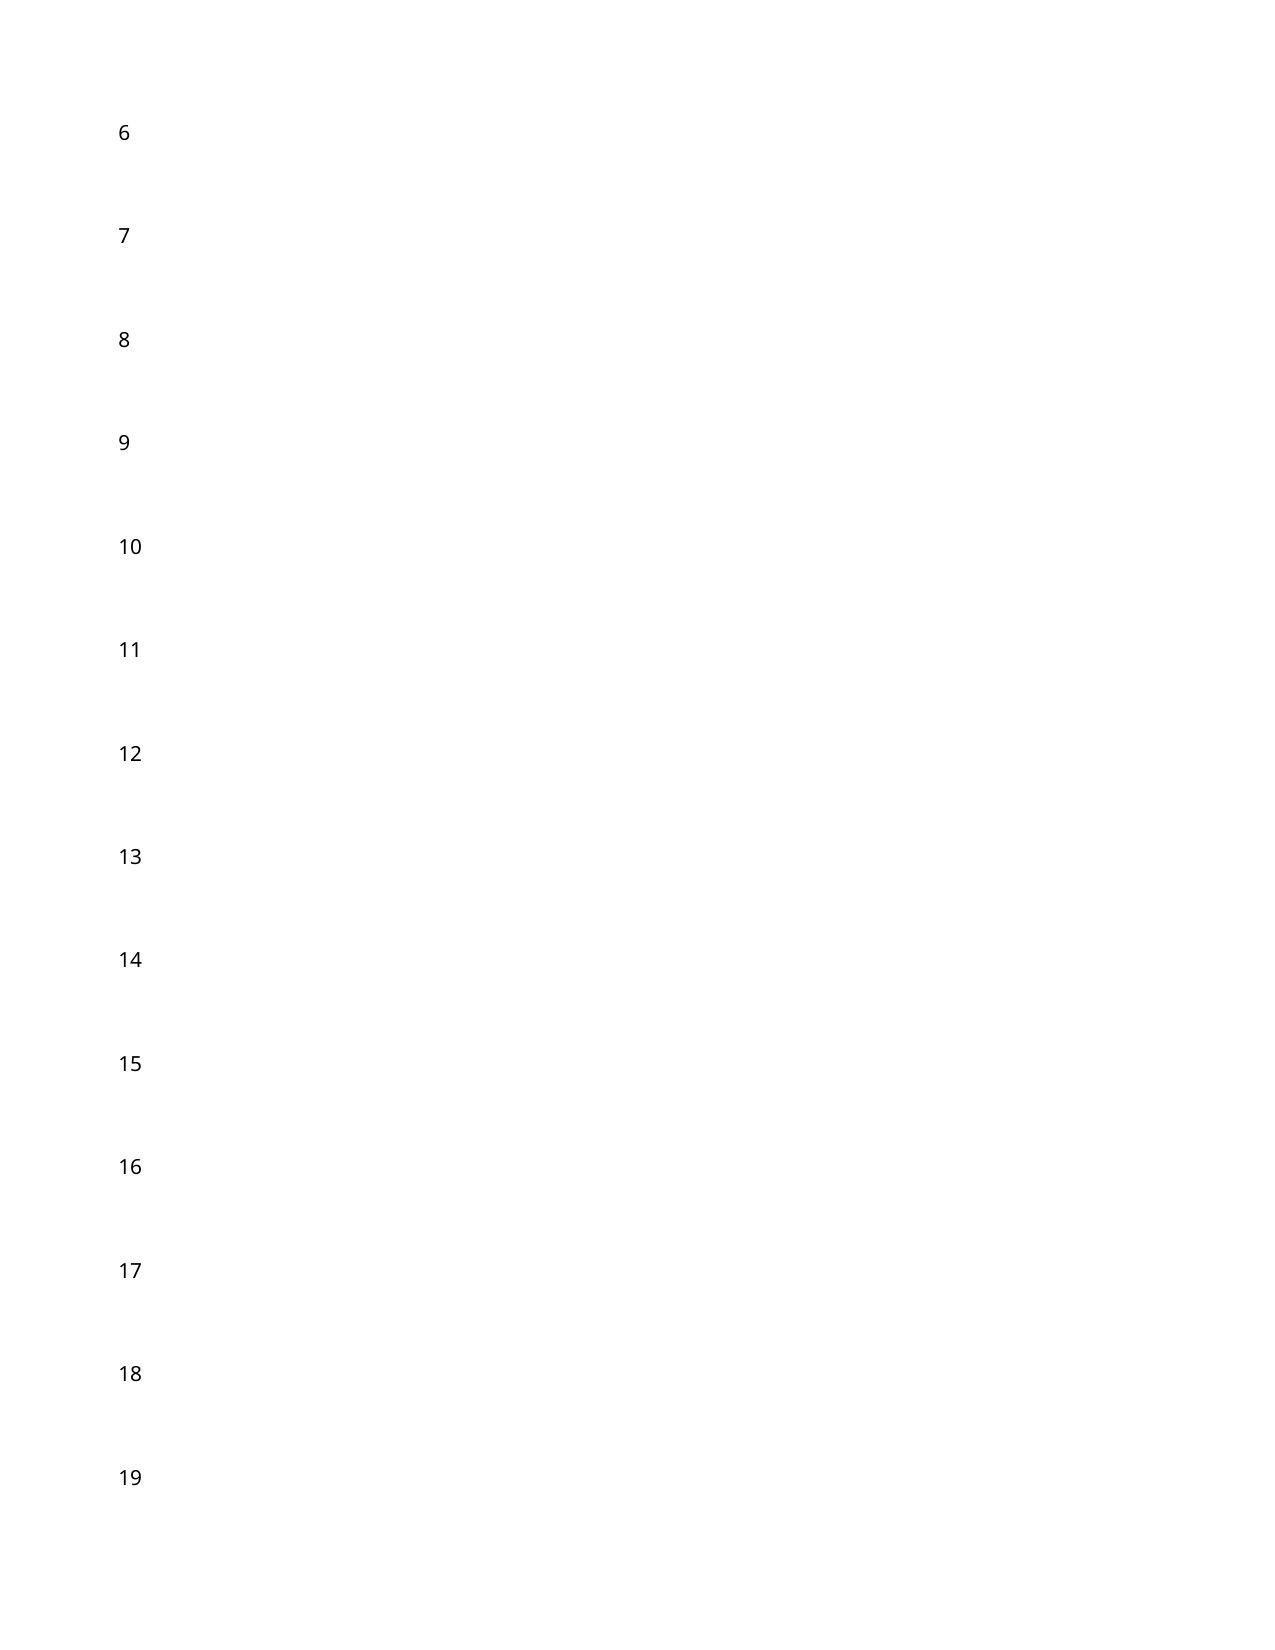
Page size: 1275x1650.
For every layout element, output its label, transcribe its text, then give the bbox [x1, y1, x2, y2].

text 13 [118, 842, 1157, 871]
text 19 [118, 1463, 1157, 1491]
text 11 [118, 635, 1157, 664]
text 10 [118, 532, 1157, 560]
text 14 [118, 946, 1157, 974]
text 17 [118, 1256, 1157, 1284]
text 9 [118, 428, 1157, 457]
text 6 [118, 118, 1157, 147]
text 7 [118, 222, 1157, 250]
text 15 [118, 1049, 1157, 1077]
text 18 [118, 1359, 1157, 1388]
text 12 [118, 739, 1157, 767]
text 16 [118, 1152, 1157, 1181]
text 8 [118, 325, 1157, 353]
